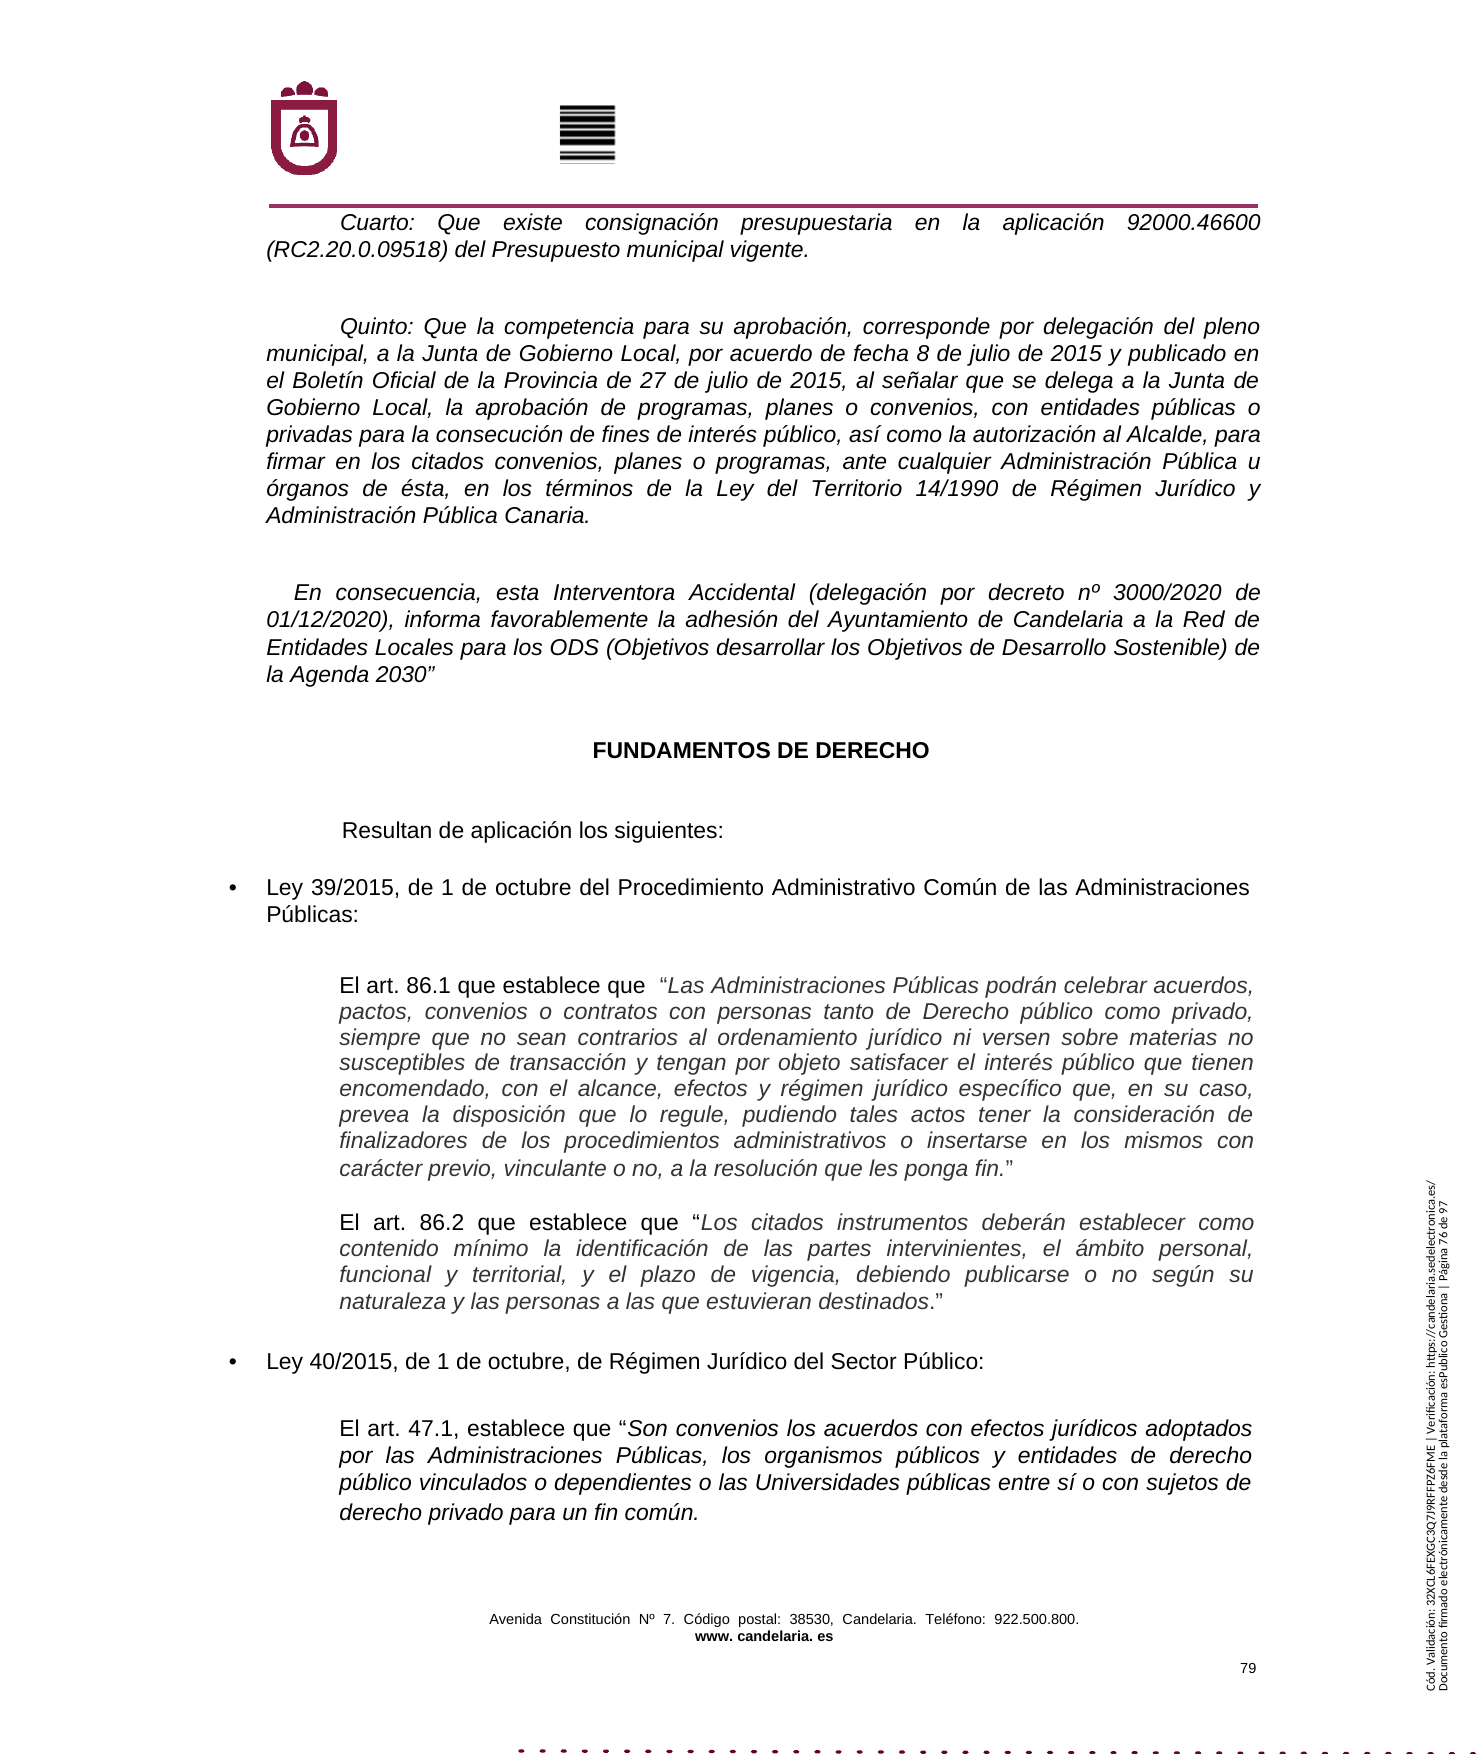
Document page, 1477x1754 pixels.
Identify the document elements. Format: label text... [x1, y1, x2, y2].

text El art. 86.1 que establece que “Las Administraciones Públicas podrán celebrar acuerdos, pactos, convenios o contratos con personas tanto de Derecho público como privado, siempre que no sean contrarios al ordenamiento jurídico ni versen sobre materias no susceptibles de transacción y tengan por objeto satisfacer el interés público que tienen encomendado, con el alcance, efectos y régimen jurídico específico que, en su caso, prevea la disposición que lo regule, pudiendo tales actos tener la consideración de finalizadores de los procedimientos administrativos o insertarse en los mismos con carácter previo, vinculante o no, a la resolución que les ponga fin.” [339, 972, 1257, 1181]
text En consecuencia, esta Interventora Accidental (delegación por decreto nº 3000/2020 de 01/12/2020), informa favorablemente la adhesión del Ayuntamiento de Candelaria a la Red de Entidades Locales para los ODS (Objetivos desarrollar los Objetivos de Desarrollo Sostenible) de la Agenda 2030” [266, 579, 1263, 687]
list Ley 39/2015, de 1 de octubre del Procedimiento Administrativo Común de las Administraciones Públicas: [228, 874, 1250, 927]
text Resultan de aplicación los siguientes: [265, 816, 1250, 844]
text Cuarto: Que existe consignación presupuestaria en la aplicación 92000.46600 (RC2.20.0.09518) del Presupuesto municipal vigente. [266, 164, 1263, 262]
text Quinto: Que la competencia para su aprobación, corresponde por delegación del pleno municipal, a la Junta de Gobierno Local, por acuerdo de fecha 8 de julio de 2015 y publicado en el Boletín Oficial de la Provincia de 27 de julio de 2015, al señalar que se delega a la Junta de Gobierno Local, la aprobación de programas, planes o convenios, con entidades públicas o privadas para la consecución de fines de interés público, así como la autorización al Alcalde, para firmar en los citados convenios, planes o programas, ante cualquier Administración Pública u órganos de ésta, en los términos de la Ley del Territorio 14/1990 de Régimen Jurídico y Administración Pública Canaria. [266, 313, 1263, 529]
list Ley 40/2015, de 1 de octubre, de Régimen Jurídico del Sector Público: [228, 1346, 1250, 1375]
subtitle FUNDAMENTOS DE DERECHO [321, 737, 1207, 763]
text El art. 47.1, establece que “Son convenios los acuerdos con efectos jurídicos adoptados por las Administraciones Públicas, los organismos públicos y entidades de derecho público vinculados o dependientes o las Universidades públicas entre sí o con sujetos de derecho privado para un fin común. [339, 1415, 1255, 1525]
text El art. 86.2 que establece que “Los citados instrumentos deberán establecer como contenido mínimo la identificación de las partes intervinientes, el ámbito personal, funcional y territorial, y el plazo de vigencia, debiendo publicarse o no según su naturaleza y las personas a las que estuvieran destinados.” [339, 1209, 1257, 1315]
